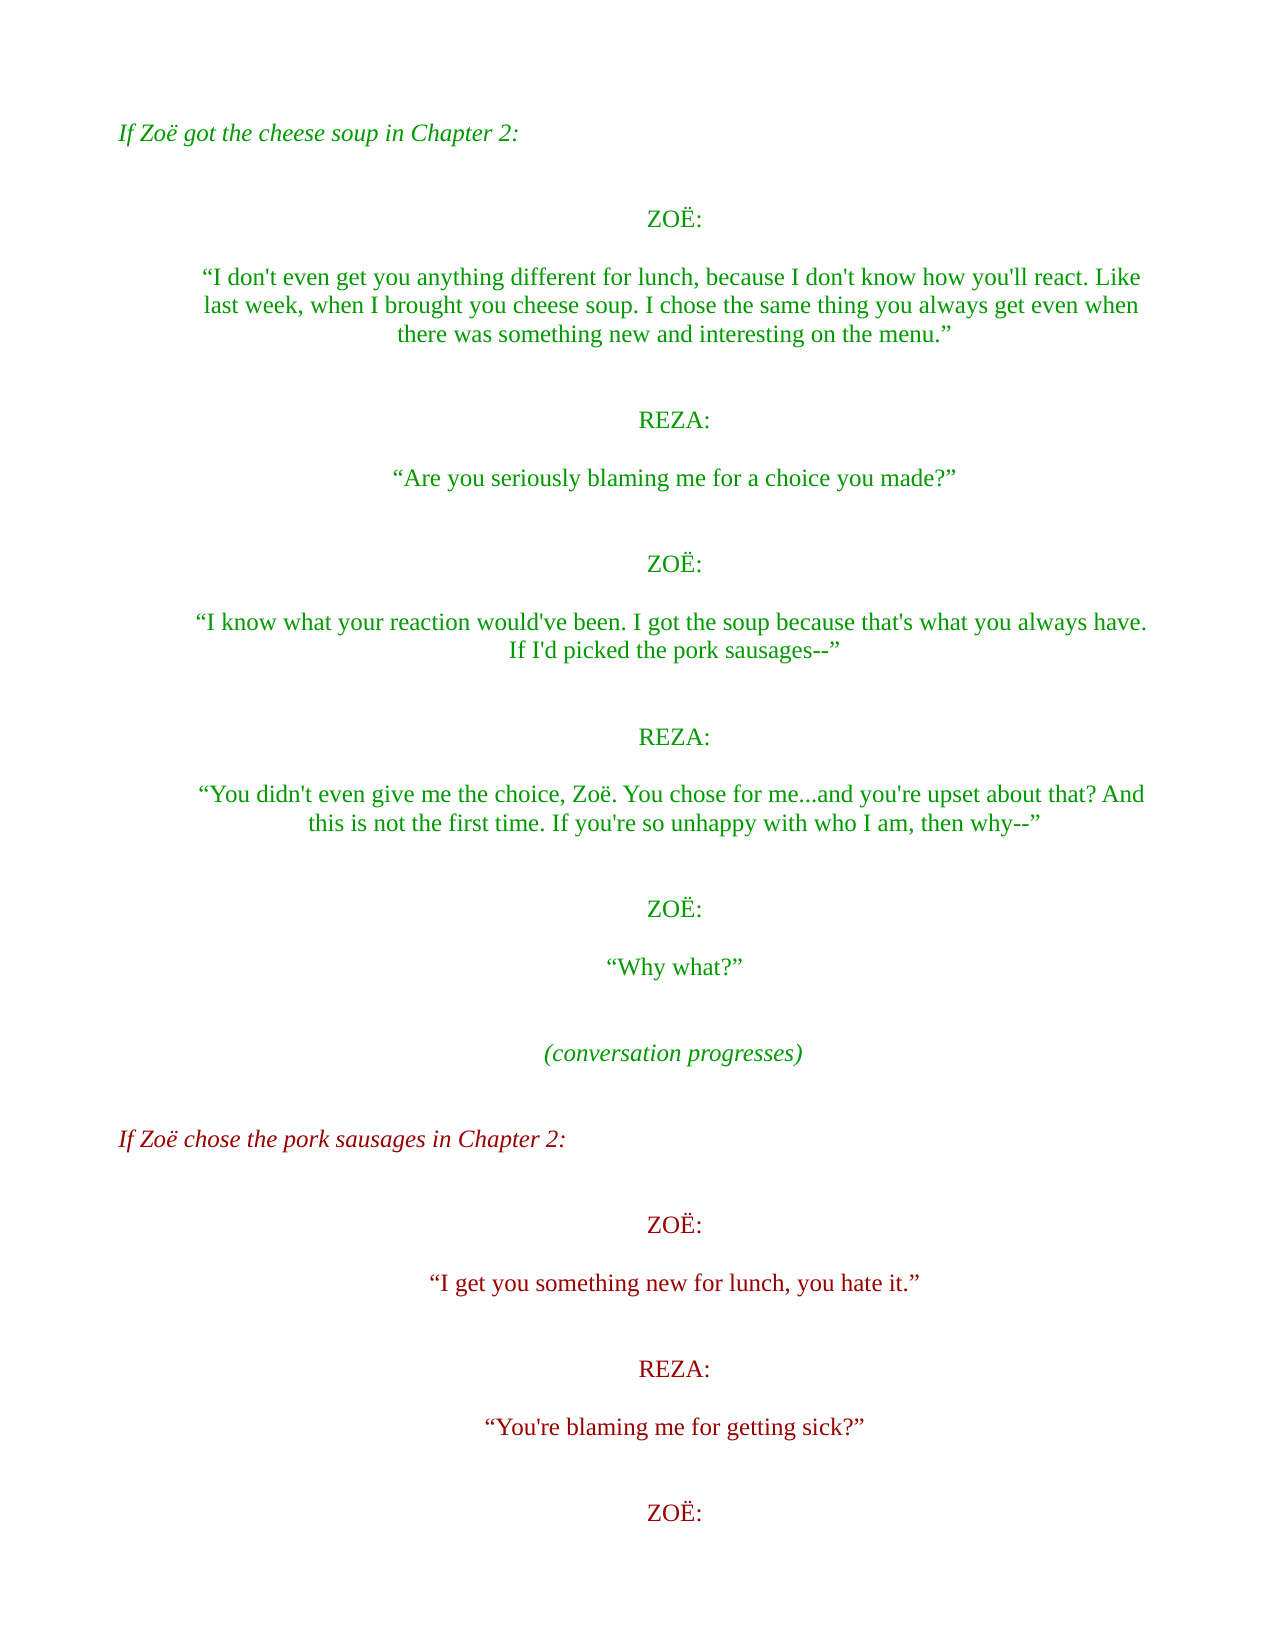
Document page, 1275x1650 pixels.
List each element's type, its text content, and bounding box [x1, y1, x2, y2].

text “I don't even get you anything different for lunch, because I don't know how you'll react. Like last week, when I brought you cheese soup. I chose the same thing you always get even when there was something new and interesting on the menu.” [118, 262, 1157, 348]
text ZOË: [118, 549, 1157, 578]
text “Are you seriously blaming me for a choice you made?” [118, 463, 1157, 492]
text (conversation progresses) [118, 1038, 1157, 1067]
text “I know what your reaction would've been. I got the soup because that's what you always have. If I'd picked the pork sausages--” [118, 607, 1157, 664]
text “You're blaming me for getting sick?” [118, 1412, 1157, 1441]
text ZOË: [118, 1498, 1157, 1527]
text “You didn't even give me the choice, Zoë. You chose for me...and you're upset about that? And this is not the first time. If you're so unhappy with who I am, then why--” [118, 779, 1157, 837]
text ZOË: [118, 894, 1157, 923]
text “Why what?” [118, 952, 1157, 981]
text If Zoë chose the pork sausages in Chapter 2: [118, 1124, 1157, 1153]
text REZA: [118, 722, 1157, 751]
text ZOË: [118, 1211, 1157, 1239]
text REZA: [118, 406, 1157, 434]
text If Zoë got the cheese soup in Chapter 2: [118, 118, 1157, 147]
text REZA: [118, 1354, 1157, 1383]
text “I get you something new for lunch, you hate it.” [118, 1268, 1157, 1297]
text ZOË: [118, 204, 1157, 233]
